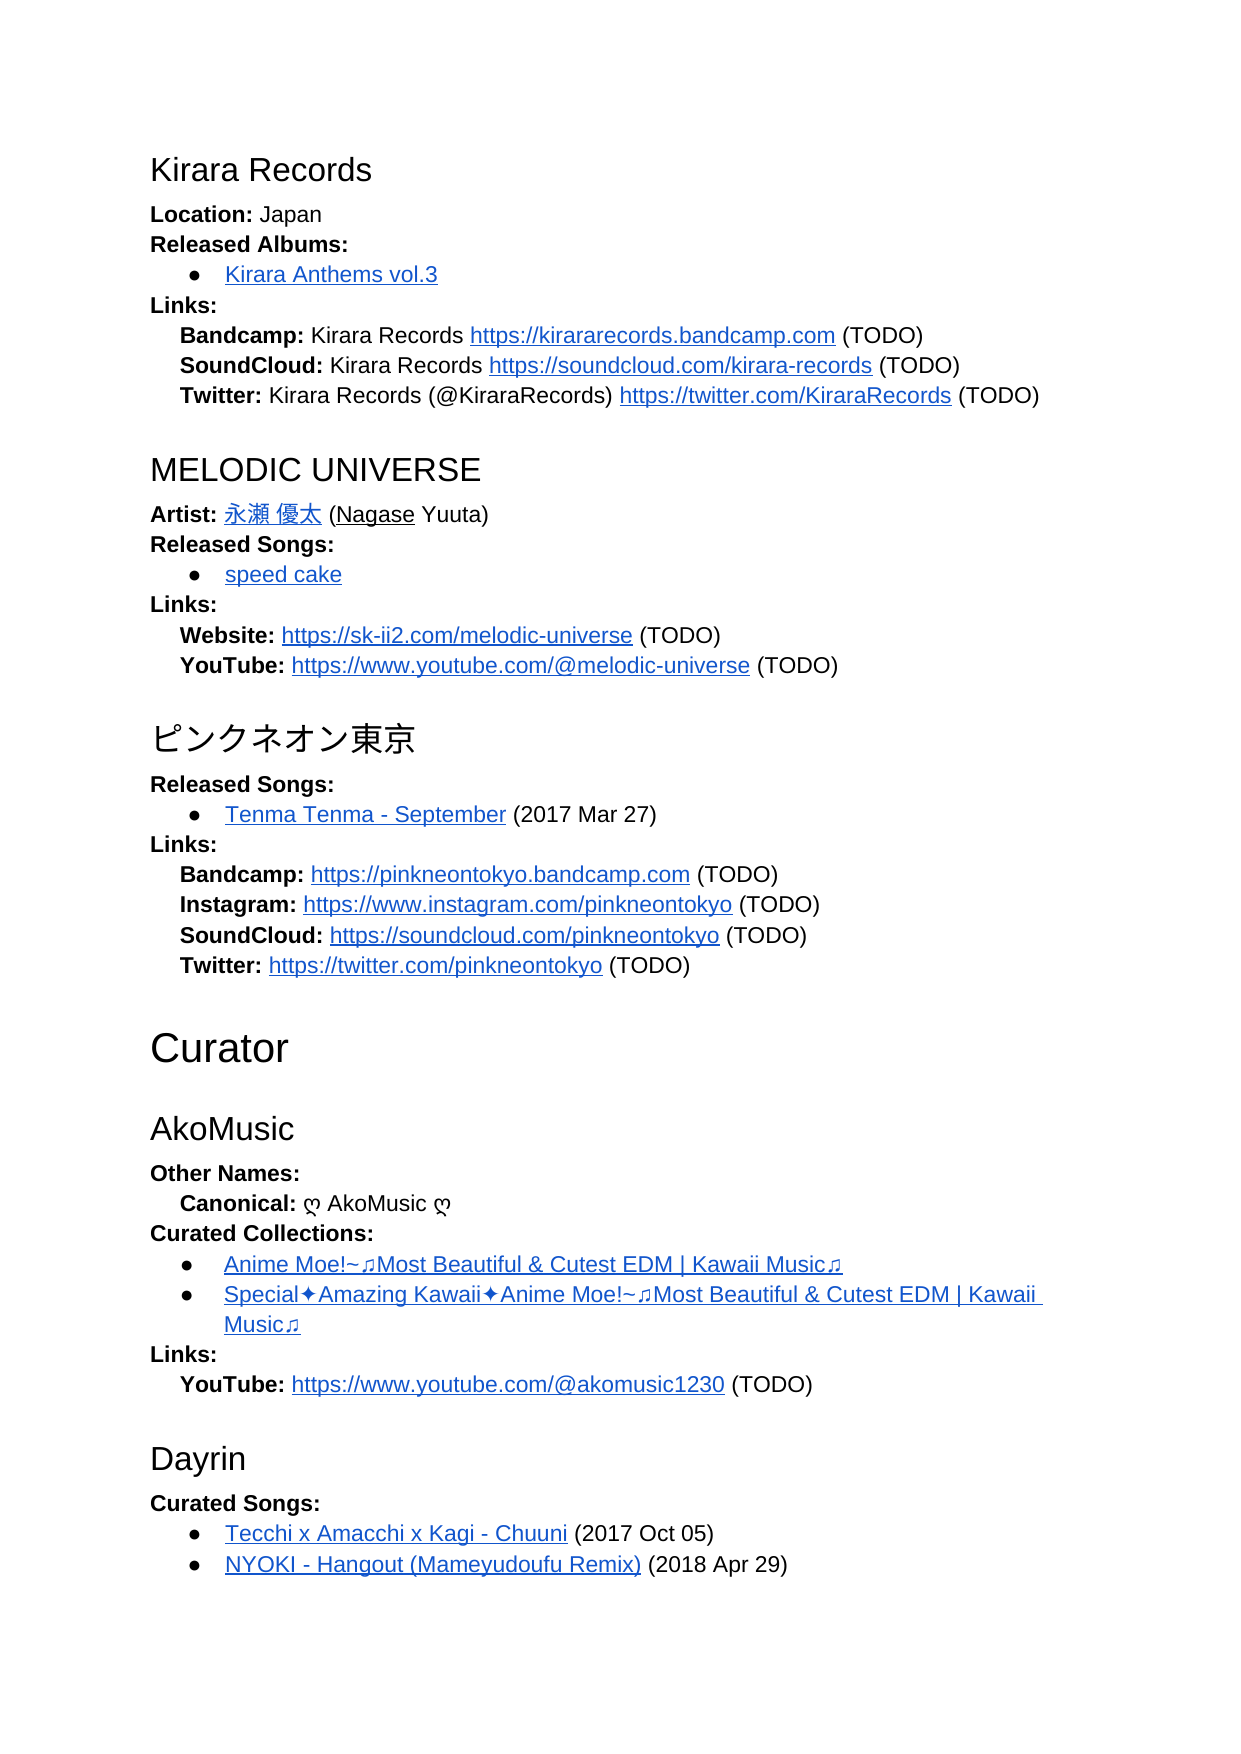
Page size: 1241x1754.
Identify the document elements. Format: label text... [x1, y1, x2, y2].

subtitle MELODIC UNIVERSE [150, 450, 1090, 488]
text Artist: 永瀬 優太 (Nagase Yuuta) [150, 501, 1090, 527]
text Twitter: https://twitter.com/pinkneontokyo (TODO) [179, 952, 1090, 978]
text Location: Japan [150, 201, 1090, 227]
list NYOKI - Hangout (Mameyudoufu Remix) (2018 Apr 29) [187, 1551, 1090, 1577]
subtitle AkoMusic [150, 1109, 1090, 1147]
text Released Songs: [150, 531, 1090, 557]
text Links: [150, 591, 1090, 618]
subtitle Curator [150, 1024, 1090, 1072]
text SoundCloud: https://soundcloud.com/pinkneontokyo (TODO) [179, 922, 1090, 948]
text Canonical: ღ AkoMusic ღ [179, 1190, 1090, 1217]
subtitle Kirara Records [150, 150, 1090, 188]
text Other Names: [150, 1160, 1090, 1186]
text Links: [150, 1341, 1090, 1368]
text YouTube: https://www.youtube.com/@akomusic1230 (TODO) [179, 1371, 1090, 1398]
list Kirara Anthems vol.3 [187, 261, 1090, 288]
list Anime Moe!~♫Most Beautiful & Cutest EDM | Kawaii Music♫ [179, 1251, 1090, 1277]
list Tecchi x Amacchi x Kagi - Chuuni (2017 Oct 05) [187, 1520, 1090, 1547]
list Tenma Tenma - September (2017 Mar 27) [187, 801, 1090, 827]
text Bandcamp: Kirara Records https://kirararecords.bandcamp.com (TODO) [179, 322, 1090, 348]
text Released Albums: [150, 231, 1090, 257]
text Links: [150, 292, 1090, 318]
text Bandcamp: https://pinkneontokyo.bandcamp.com (TODO) [179, 861, 1090, 887]
list Special✦Amazing Kawaii✦Anime Moe!~♫Most Beautiful & Cutest EDM | Kawaii Music♫ [179, 1281, 1090, 1337]
text Twitter: Kirara Records (@KiraraRecords) https://twitter.com/KiraraRecords (TODO) [179, 382, 1090, 408]
text Instagram: https://www.instagram.com/pinkneontokyo (TODO) [179, 891, 1090, 918]
subtitle ピンクネオン東京 [150, 719, 1090, 758]
list speed cake [187, 561, 1090, 588]
text YouTube: https://www.youtube.com/@melodic-universe (TODO) [179, 652, 1090, 678]
text Curated Songs: [150, 1490, 1090, 1516]
text SoundCloud: Kirara Records https://soundcloud.com/kirara-records (TODO) [179, 352, 1090, 378]
text Links: [150, 831, 1090, 857]
text Curated Collections: [150, 1220, 1090, 1247]
text Released Songs: [150, 771, 1090, 797]
subtitle Dayrin [150, 1439, 1090, 1478]
text Website: https://sk-ii2.com/melodic-universe (TODO) [179, 622, 1090, 648]
